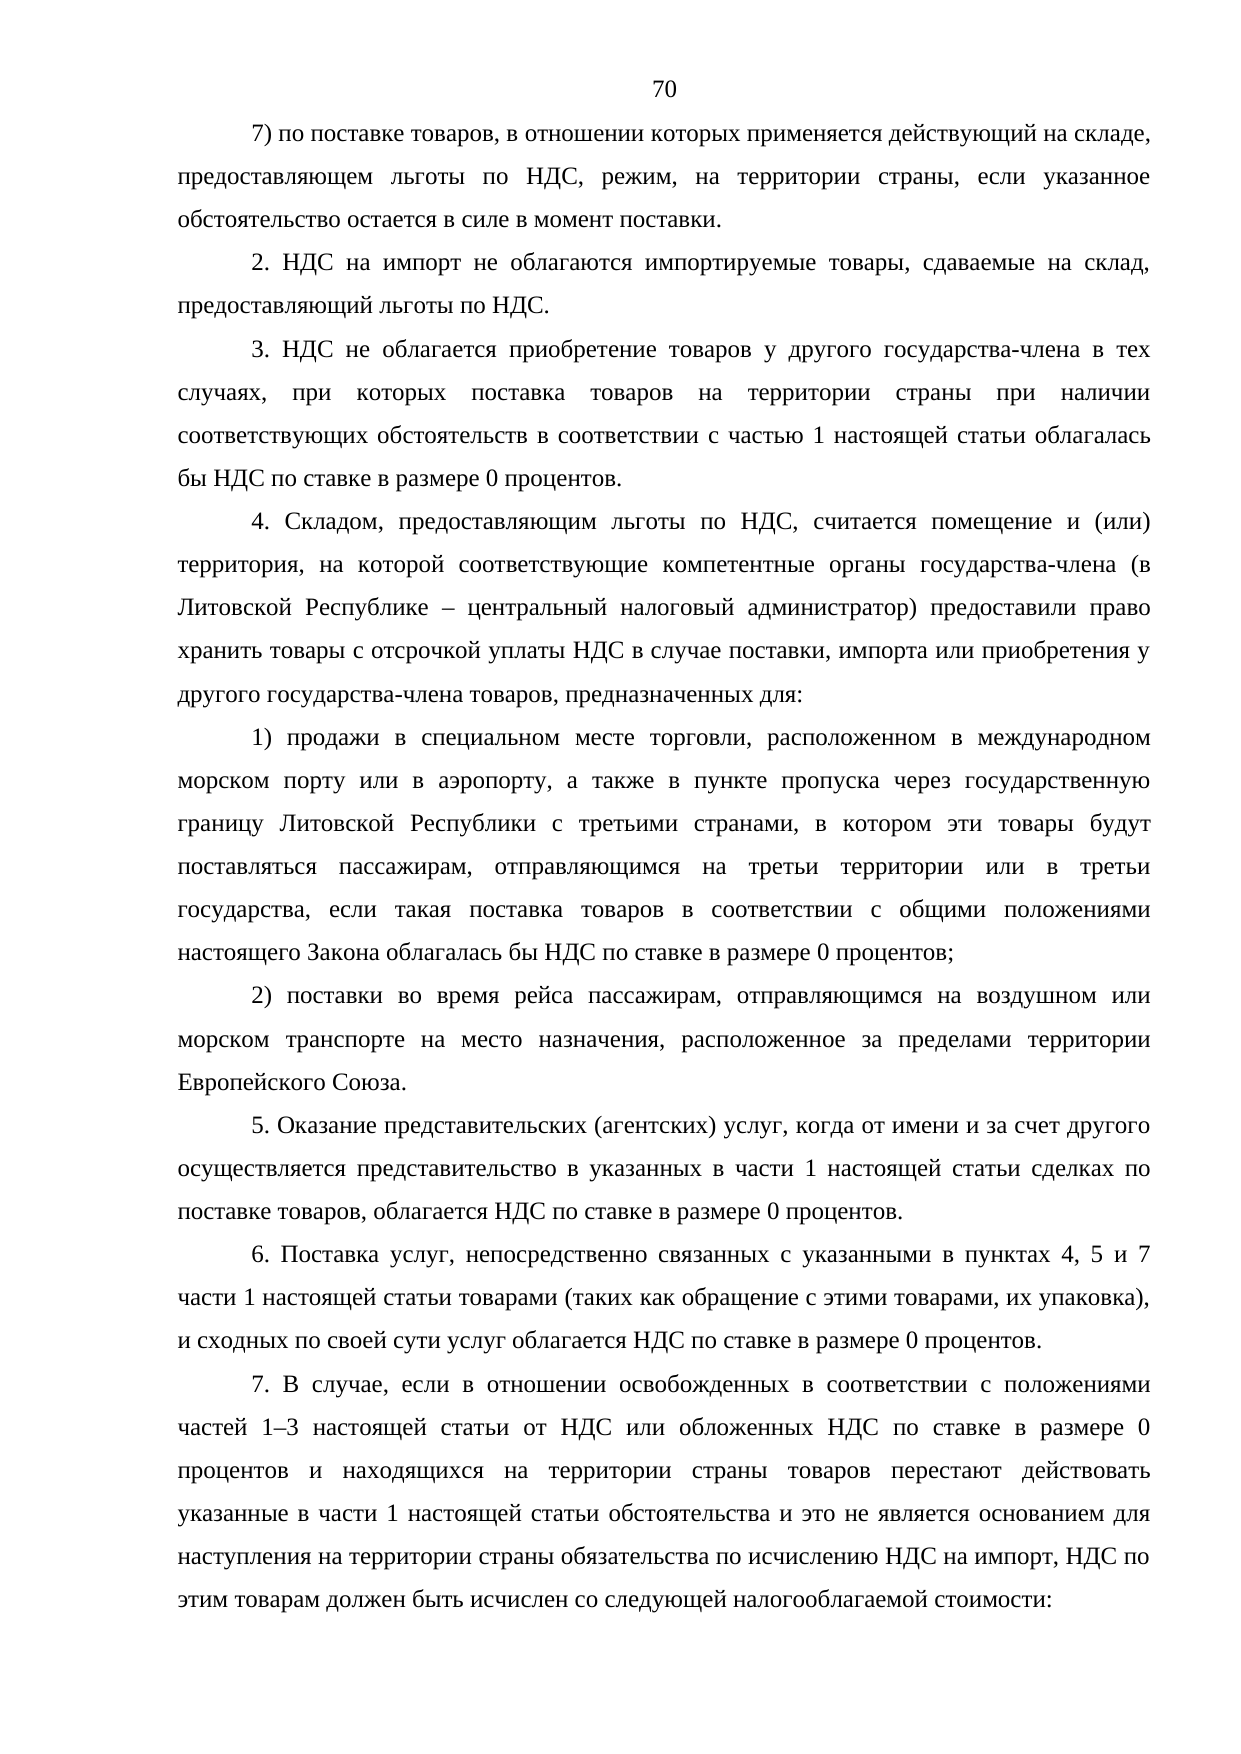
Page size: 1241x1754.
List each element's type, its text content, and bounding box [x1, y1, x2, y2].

text 5. Оказание представительских (агентских) услуг, когда от имени и за счет другого осуществляется представительство в указанных в части 1 настоящей статьи сделках по поставке товаров, облагается НДС по ставке в размере 0 процентов. [177, 1110, 1152, 1225]
text 4. Складом, предоставляющим льготы по НДС, считается помещение и (или) территория, на которой соответствующие компетентные органы государства-члена (в Литовской Республике – центральный налоговый администратор) предоставили право хранить товары с отсрочкой уплаты НДС в случае поставки, импорта или приобретения у другого государства-члена товаров, предназначенных для: [177, 506, 1152, 707]
text 7. В случае, если в отношении освобожденных в соответствии с положениями частей 1–3 настоящей статьи от НДС или обложенных НДС по ставке в размере 0 процентов и находящихся на территории страны товаров перестают действовать указанные в части 1 настоящей статьи обстоятельства и это не является основанием для наступления на территории страны обязательства по исчислению НДС на импорт, НДС по этим товарам должен быть исчислен со следующей налогооблагаемой стоимости: [177, 1369, 1152, 1613]
text 3. НДС не облагается приобретение товаров у другого государства-члена в тех случаях, при которых поставка товаров на территории страны при наличии соответствующих обстоятельств в соответствии с частью 1 настоящей статьи облагалась бы НДС по ставке в размере 0 процентов. [177, 334, 1152, 492]
text 2) поставки во время рейса пассажирам, отправляющимся на воздушном или морском транспорте на место назначения, расположенное за пределами территории Европейского Союза. [177, 981, 1152, 1096]
text 2. НДС на импорт не облагаются импортируемые товары, сдаваемые на склад, предоставляющий льготы по НДС. [177, 247, 1152, 319]
text 6. Поставка услуг, непосредственно связанных с указанными в пунктах 4, 5 и 7 части 1 настоящей статьи товарами (таких как обращение с этими товарами, их упаковка), и сходных по своей сути услуг облагается НДС по ставке в размере 0 процентов. [177, 1239, 1152, 1354]
text 7) по поставке товаров, в отношении которых применяется действующий на складе, предоставляющем льготы по НДС, режим, на территории страны, если указанное обстоятельство остается в силе в момент поставки. [177, 118, 1152, 233]
text 1) продажи в специальном месте торговли, расположенном в международном морском порту или в аэропорту, а также в пункте пропуска через государственную границу Литовской Республики с третьими странами, в котором эти товары будут поставляться пассажирам, отправляющимся на третьи территории или в третьи государства, если такая поставка товаров в соответствии с общими положениями настоящего Закона облагалась бы НДС по ставке в размере 0 процентов; [177, 722, 1152, 966]
